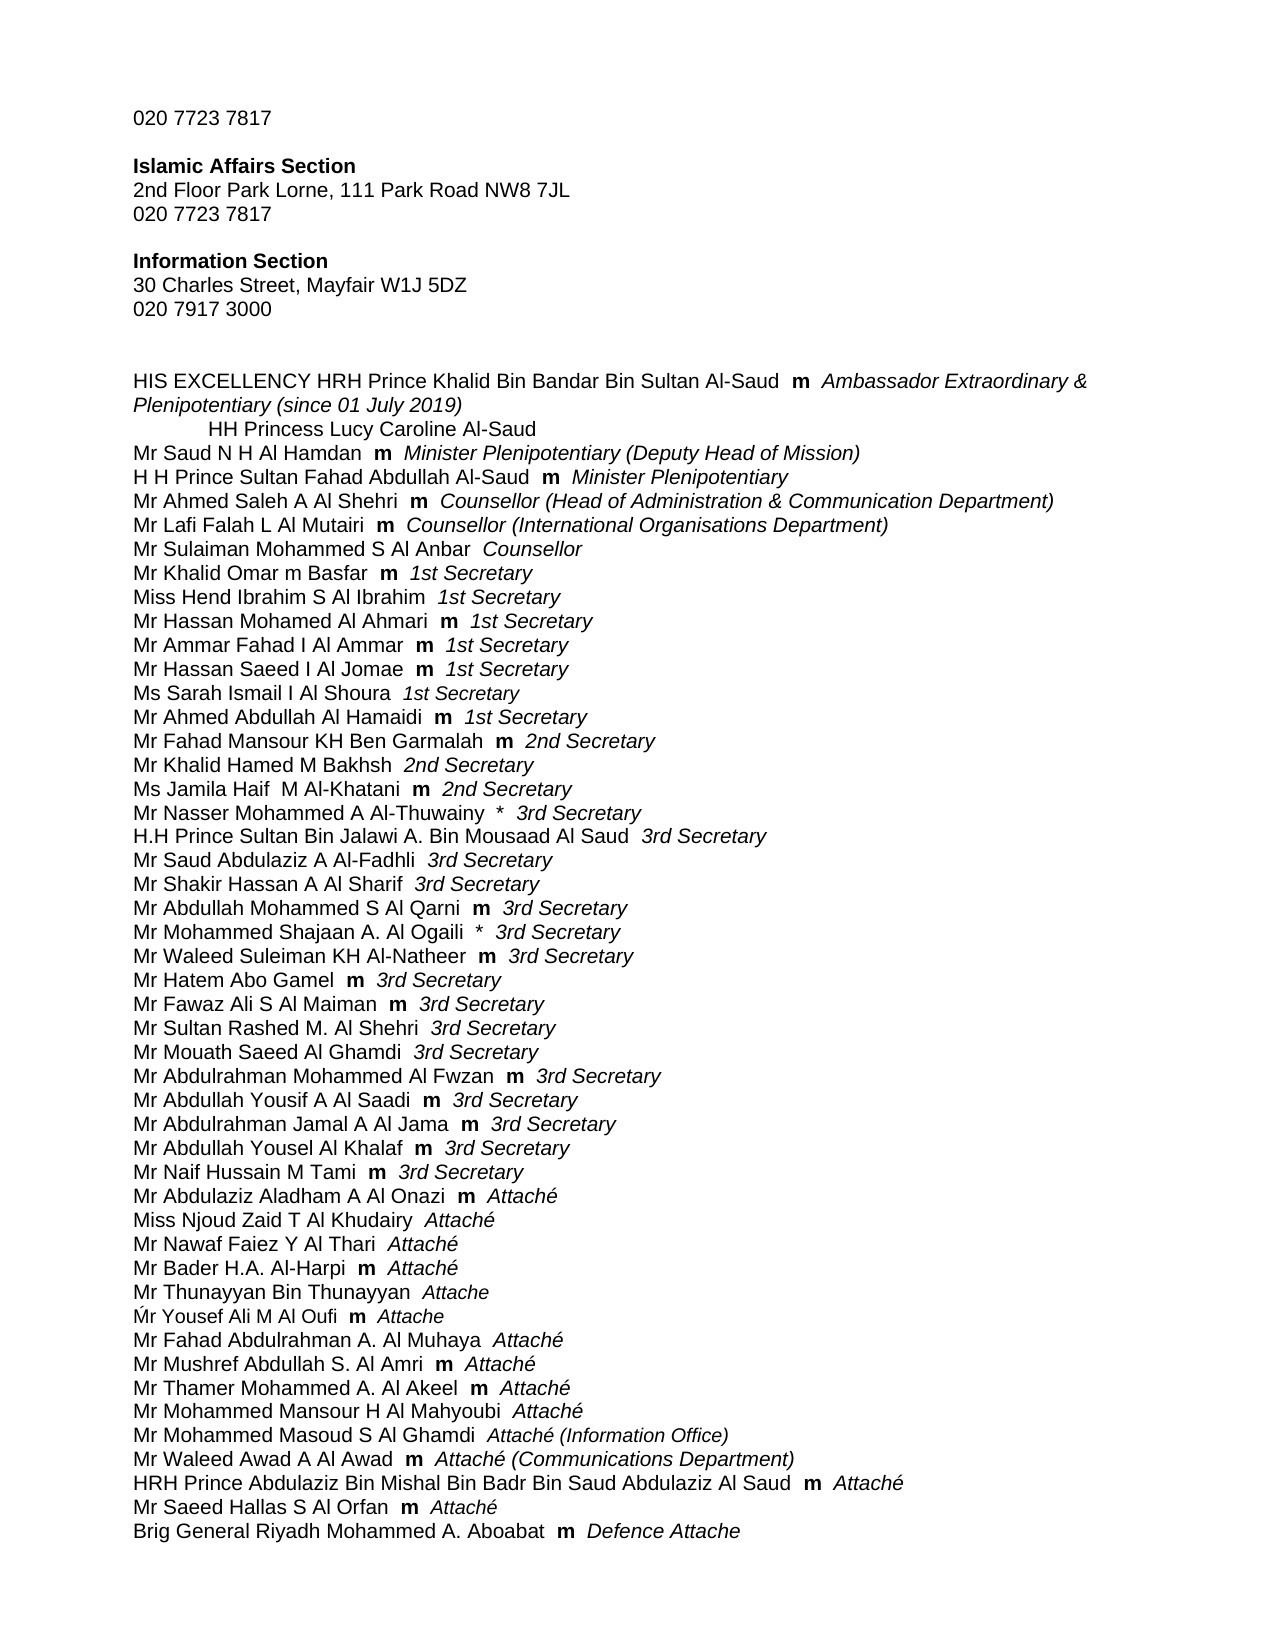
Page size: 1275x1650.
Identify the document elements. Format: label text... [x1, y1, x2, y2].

text Mr Naif Hussain M Tami m 3rd Secretary [133, 1160, 1181, 1184]
text Islamic Affairs Section [133, 153, 1181, 177]
text HH Princess Lucy Caroline Al-Saud [133, 417, 1181, 441]
text Mr Hassan Mohamed Al Ahmari m 1st Secretary [133, 609, 1181, 633]
text Mr Bader H.A. Al-Harpi m Attaché [133, 1256, 1181, 1279]
text Mr Thamer Mohammed A. Al Akeel m Attaché [133, 1375, 1181, 1399]
text 020 7723 7817 [133, 106, 1181, 129]
text Mr Abdulrahman Mohammed Al Fwzan m 3rd Secretary [133, 1064, 1181, 1088]
text Mr Abdullah Yousel Al Khalaf m 3rd Secretary [133, 1136, 1181, 1160]
text Mr Hassan Saeed I Al Jomae m 1st Secretary [133, 657, 1181, 681]
text Brig General Riyadh Mohammed A. Aboabat m Defence Attache [133, 1519, 1181, 1543]
text Mr Fawaz Ali S Al Maiman m 3rd Secretary [133, 992, 1181, 1016]
text Mr Saud N H Al Hamdan m Minister Plenipotentiary (Deputy Head of Mission) [133, 441, 1181, 465]
text Ḿr Yousef Ali M Al Oufi m Attache [133, 1303, 1181, 1327]
text Mr Saud Abdulaziz A Al-Fadhli 3rd Secretary Mr Shakir Hassan A Al Sharif 3rd Secretary [133, 848, 1181, 896]
text Mr Mohammed Masoud S Al Ghamdi Attaché (Information Office) [133, 1423, 1181, 1447]
text Mr Lafi Falah L Al Mutairi m Counsellor (International Organisations Department) [133, 513, 1181, 537]
text H.H Prince Sultan Bin Jalawi A. Bin Mousaad Al Saud 3rd Secretary [133, 824, 1181, 848]
text Mr Khalid Omar m Basfar m 1st Secretary Miss Hend Ibrahim S Al Ibrahim 1st Secretary [133, 561, 1181, 609]
text Mr Abdulaziz Aladham A Al Onazi m Attaché [133, 1184, 1181, 1208]
text Mr Sulaiman Mohammed S Al Anbar Counsellor [133, 537, 1181, 561]
text H H Prince Sultan Fahad Abdullah Al-Saud m Minister Plenipotentiary Mr Ahmed Saleh A Al Shehri m Counsellor (Head of Administration & Communication Department) [133, 465, 1181, 513]
text HIS EXCELLENCY HRH Prince Khalid Bin Bandar Bin Sultan Al-Saud m Ambassador Extraordinary & Plenipotentiary (since 01 July 2019) [133, 369, 1181, 417]
text Mr Abdulrahman Jamal A Al Jama m 3rd Secretary [133, 1112, 1181, 1136]
text Mr Khalid Hamed M Bakhsh 2nd Secretary [133, 752, 1181, 776]
text Mr Ahmed Abdullah Al Hamaidi m 1st Secretary [133, 704, 1181, 728]
text 30 Charles Street, Mayfair W1J 5DZ [133, 273, 1181, 297]
text Mr Mohammed Shajaan A. Al Ogaili * 3rd Secretary [133, 920, 1181, 944]
text Mr Abdullah Mohammed S Al Qarni m 3rd Secretary [133, 896, 1181, 920]
text Ms Jamila Haif M Al-Khatani m 2nd Secretary [133, 776, 1181, 800]
text Mr Mouath Saeed Al Ghamdi 3rd Secretary [133, 1040, 1181, 1064]
text Mr Waleed Suleiman KH Al-Natheer m 3rd Secretary [133, 944, 1181, 968]
text Miss Njoud Zaid T Al Khudairy Attaché Mr Nawaf Faiez Y Al Thari Attaché [133, 1208, 1181, 1256]
text Information Section [133, 249, 1181, 273]
text 020 7917 3000 [133, 297, 1181, 321]
text Mr Thunayyan Bin Thunayyan Attache [133, 1279, 1181, 1303]
text Mr Ammar Fahad I Al Ammar m 1st Secretary [133, 633, 1181, 657]
text 020 7723 7817 [133, 201, 1181, 225]
text Mr Fahad Abdulrahman A. Al Muhaya Attaché Mr Mushref Abdullah S. Al Amri m Attaché [133, 1327, 1181, 1375]
text Mr Hatem Abo Gamel m 3rd Secretary [133, 968, 1181, 992]
text 2nd Floor Park Lorne, 111 Park Road NW8 7JL [133, 177, 1181, 201]
text Mr Nasser Mohammed A Al-Thuwainy * 3rd Secretary [133, 800, 1181, 824]
text Mr Mohammed Mansour H Al Mahyoubi Attaché [133, 1399, 1181, 1423]
text Mr Sultan Rashed M. Al Shehri 3rd Secretary [133, 1016, 1181, 1040]
text HRH Prince Abdulaziz Bin Mishal Bin Badr Bin Saud Abdulaziz Al Saud m Attaché [133, 1471, 1181, 1495]
text Mr Fahad Mansour KH Ben Garmalah m 2nd Secretary [133, 728, 1181, 752]
text Mr Abdullah Yousif A Al Saadi m 3rd Secretary [133, 1088, 1181, 1112]
text Mr Waleed Awad A Al Awad m Attaché (Communications Department) [133, 1447, 1181, 1471]
text Ms Sarah Ismail I Al Shoura 1st Secretary [133, 681, 1181, 704]
text Mr Saeed Hallas S Al Orfan m Attaché [133, 1495, 1181, 1519]
